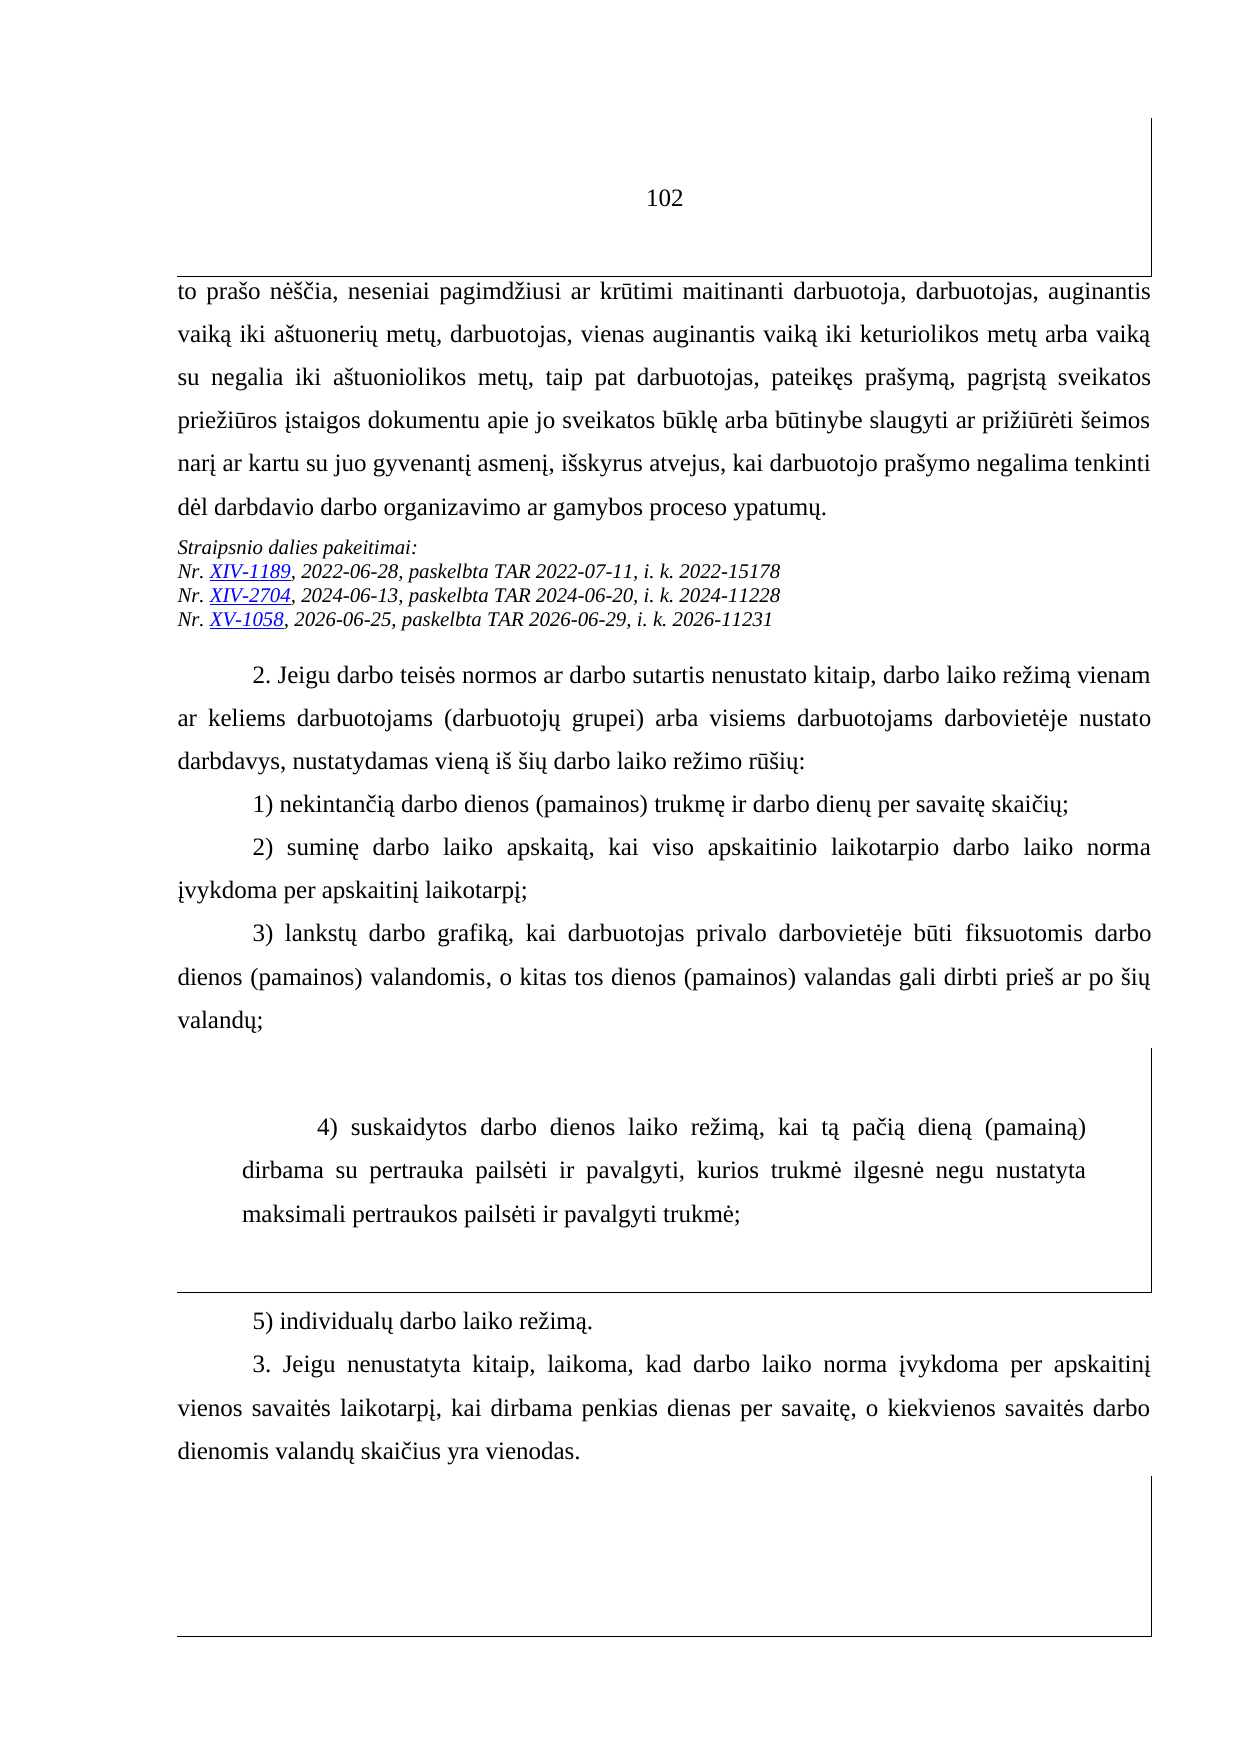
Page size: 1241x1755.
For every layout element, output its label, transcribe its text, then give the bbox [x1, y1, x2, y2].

text Nr. XV-1058, 2026-06-25, paskelbta TAR 2026-06-29, i. k. 2026-11231 [177, 607, 1152, 631]
text 3. Jeigu nenustatyta kitaip, laikoma, kad darbo laiko norma įvykdoma per apskaitinį vienos savaitės laikotarpį, kai dirbama penkias dienas per savaitę, o kiekvienos savaitės darbo dienomis valandų skaičius yra vienodas. [177, 1349, 1152, 1464]
text 4) suskaidytos darbo dienos laiko režimą, kai tą pačią dieną (pamainą) dirbama su pertrauka pailsėti ir pavalgyti, kurios trukmė ilgesnė negu nustatyta maksimali pertraukos pailsėti ir pavalgyti trukmė; [177, 1048, 1151, 1292]
text Straipsnio dalies pakeitimai: [177, 535, 1152, 559]
text Nr. XIV-1189, 2022-06-28, paskelbta TAR 2022-07-11, i. k. 2022-15178 [177, 559, 1152, 583]
text 2. Jeigu darbo teisės normos ar darbo sutartis nenustato kitaip, darbo laiko režimą vienam ar keliems darbuotojams (darbuotojų grupei) arba visiems darbuotojams darbovietėje nustato darbdavys, nustatydamas vieną iš šių darbo laiko režimo rūšių: [177, 660, 1152, 775]
text 2) suminę darbo laiko apskaitą, kai viso apskaitinio laikotarpio darbo laiko norma įvykdoma per apskaitinį laikotarpį; [177, 832, 1152, 904]
text 1) nekintančią darbo dienos (pamainos) trukmę ir darbo dienų per savaitę skaičių; [177, 789, 1152, 818]
text 5) individualų darbo laiko režimą. [177, 1306, 1152, 1335]
text 3) lankstų darbo grafiką, kai darbuotojas privalo darbovietėje būti fiksuotomis darbo dienos (pamainos) valandomis, o kitas tos dienos (pamainos) valandas gali dirbti prieš ar po šių valandų; [177, 918, 1152, 1033]
text Nr. XIV-2704, 2024-06-13, paskelbta TAR 2024-06-20, i. k. 2024-11228 [177, 583, 1152, 607]
text to prašo nėščia, neseniai pagimdžiusi ar krūtimi maitinanti darbuotoja, darbuotojas, auginantis vaiką iki aštuonerių metų, darbuotojas, vienas auginantis vaiką iki keturiolikos metų arba vaiką su negalia iki aštuoniolikos metų, taip pat darbuotojas, pateikęs prašymą, pagrįstą sveikatos priežiūros įstaigos dokumentu apie jo sveikatos būklę arba būtinybe slaugyti ar prižiūrėti šeimos narį ar kartu su juo gyvenantį asmenį, išskyrus atvejus, kai darbuotojo prašymo negalima tenkinti dėl darbdavio darbo organizavimo ar gamybos proceso ypatumų. [177, 276, 1152, 520]
